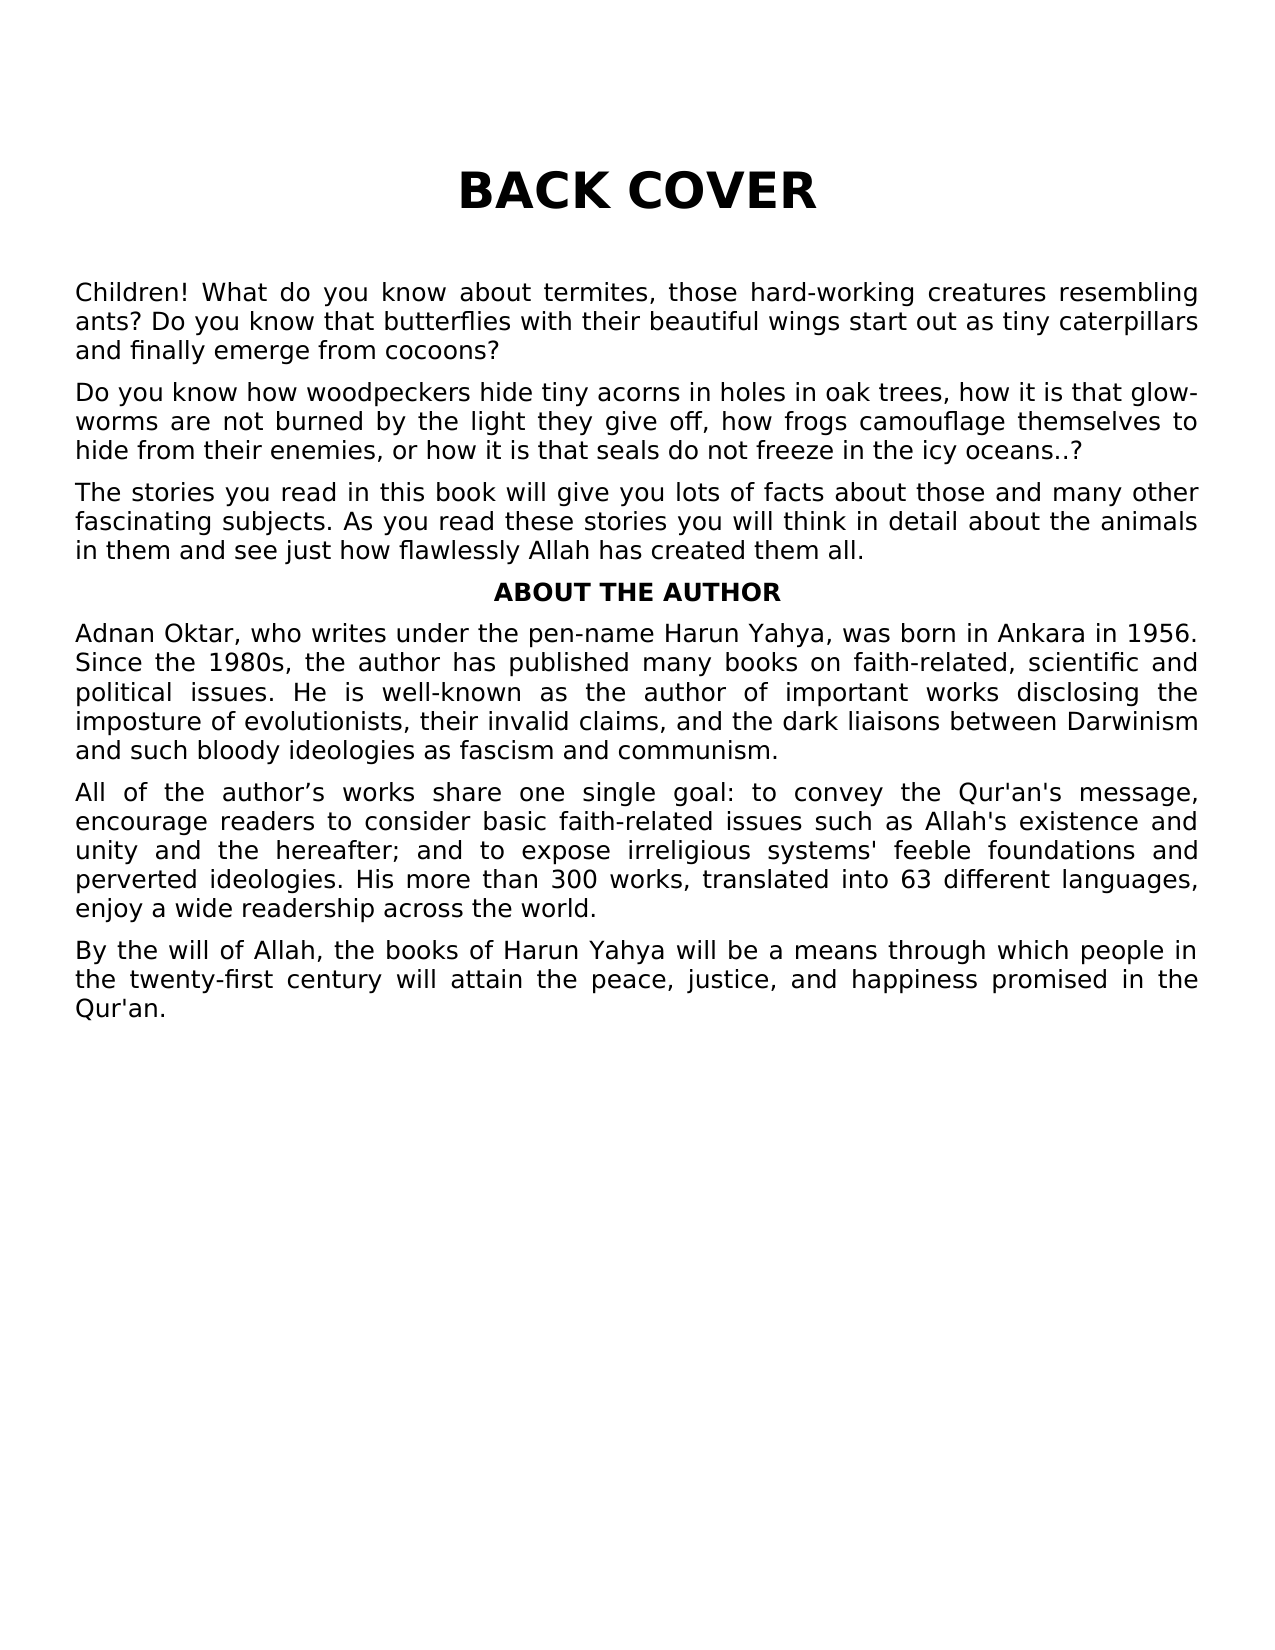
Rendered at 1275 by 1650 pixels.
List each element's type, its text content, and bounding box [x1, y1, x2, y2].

subtitle BACK COVER [75, 162, 1200, 221]
text The stories you read in this book will give you lots of facts about those and many other fascinating subjects. As you read these stories you will think in detail about the animals in them and see just how flawlessly Allah has created them all. [75, 478, 1200, 565]
text All of the author’s works share one single goal: to convey the Qur'an's message, encourage readers to consider basic faith-related issues such as Allah's existence and unity and the hereafter; and to expose irreligious systems' feeble foundations and perverted ideologies. His more than 300 works, translated into 63 different languages, enjoy a wide readership across the world. [75, 778, 1200, 924]
text By the will of Allah, the books of Harun Yahya will be a means through which people in the twenty-first century will attain the peace, justice, and happiness promised in the Qur'an. [75, 936, 1200, 1024]
text ABOUT THE AUTHOR [75, 578, 1200, 607]
text Adnan Oktar, who writes under the pen-name Harun Yahya, was born in Ankara in 1956. Since the 1980s, the author has published many books on faith-related, scientific and political issues. He is well-known as the author of important works disclosing the imposture of evolutionists, their invalid claims, and the dark liaisons between Darwinism and such bloody ideologies as fascism and communism. [75, 619, 1200, 765]
text Children! What do you know about termites, those hard-working creatures resembling ants? Do you know that butterflies with their beautiful wings start out as tiny caterpillars and finally emerge from cocoons? [75, 278, 1200, 365]
text Do you know how woodpeckers hide tiny acorns in holes in oak trees, how it is that glow-worms are not burned by the light they give off, how frogs camouflage themselves to hide from their enemies, or how it is that seals do not freeze in the icy oceans..? [75, 378, 1200, 465]
